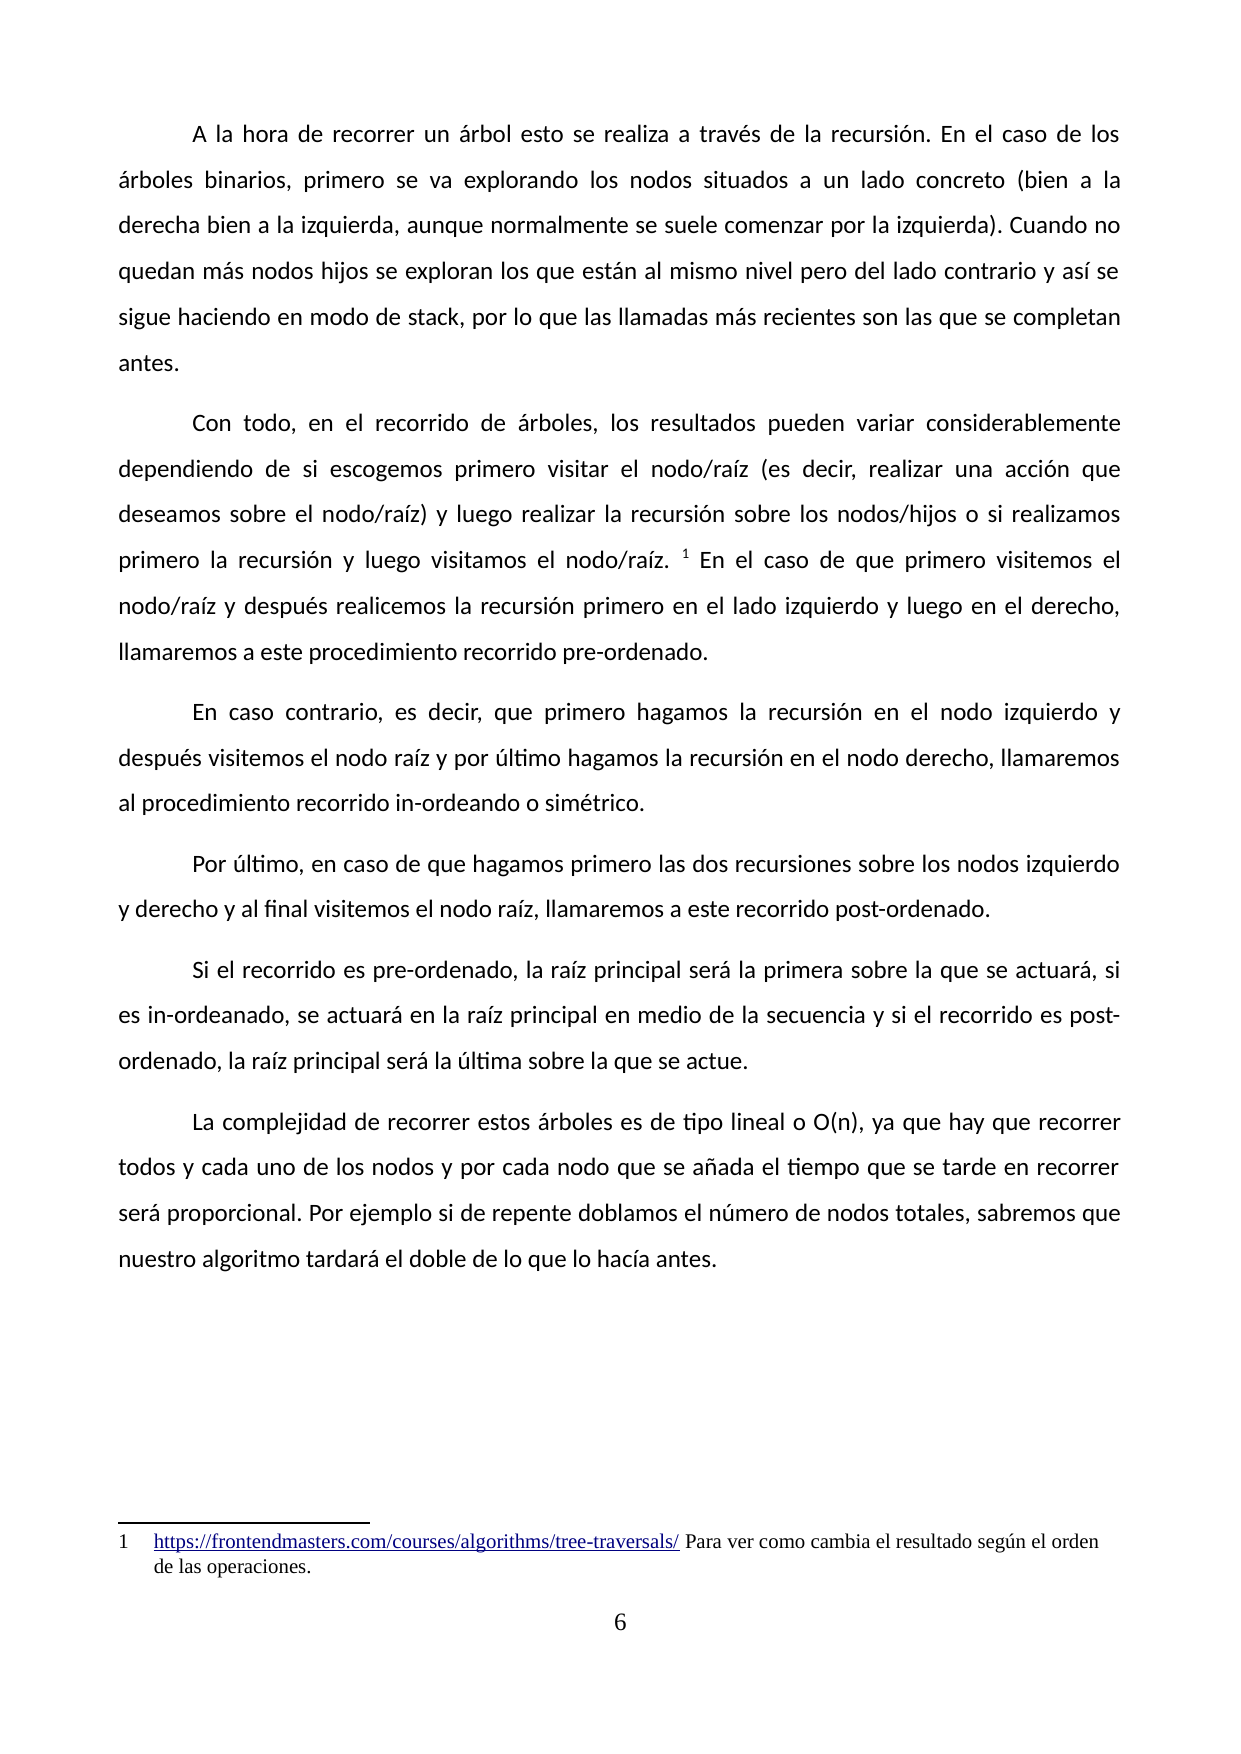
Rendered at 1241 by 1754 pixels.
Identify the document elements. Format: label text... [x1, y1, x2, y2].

text https://frontendmasters.com/courses/algorithms/tree-traversals/ Para ver como cambia el resultado según el orden de las operaciones. [118, 1529, 1122, 1578]
text Por último, en caso de que hagamos primero las dos recursiones sobre los nodos izquierdo y derecho y al final visitemos el nodo raíz, llamaremos a este recorrido post-ordenado. [118, 848, 1122, 924]
text La complejidad de recorrer estos árboles es de tipo lineal o O(n), ya que hay que recorrer todos y cada uno de los nodos y por cada nodo que se añada el tiempo que se tarde en recorrer será proporcional. Por ejemplo si de repente doblamos el número de nodos totales, sabremos que nuestro algoritmo tardará el doble de lo que lo hacía antes. [118, 1106, 1122, 1273]
text A la hora de recorrer un árbol esto se realiza a través de la recursión. En el caso de los árboles binarios, primero se va explorando los nodos situados a un lado concreto (bien a la derecha bien a la izquierda, aunque normalmente se suele comenzar por la izquierda). Cuando no quedan más nodos hijos se exploran los que están al mismo nivel pero del lado contrario y así se sigue haciendo en modo de stack, por lo que las llamadas más recientes son las que se completan antes. [118, 118, 1122, 377]
text Si el recorrido es pre-ordenado, la raíz principal será la primera sobre la que se actuará, si es in-ordeanado, se actuará en la raíz principal en medio de la secuencia y si el recorrido es post-ordenado, la raíz principal será la última sobre la que se actue. [118, 954, 1122, 1076]
text Con todo, en el recorrido de árboles, los resultados pueden variar considerablemente dependiendo de si escogemos primero visitar el nodo/raíz (es decir, realizar una acción que deseamos sobre el nodo/raíz) y luego realizar la recursión sobre los nodos/hijos o si realizamos primero la recursión y luego visitamos el nodo/raíz. En el caso de que primero visitemos el nodo/raíz y después realicemos la recursión primero en el lado izquierdo y luego en el derecho, llamaremos a este procedimiento recorrido pre-ordenado. [118, 407, 1122, 666]
text En caso contrario, es decir, que primero hagamos la recursión en el nodo izquierdo y después visitemos el nodo raíz y por último hagamos la recursión en el nodo derecho, llamaremos al procedimiento recorrido in-ordeando o simétrico. [118, 696, 1122, 818]
